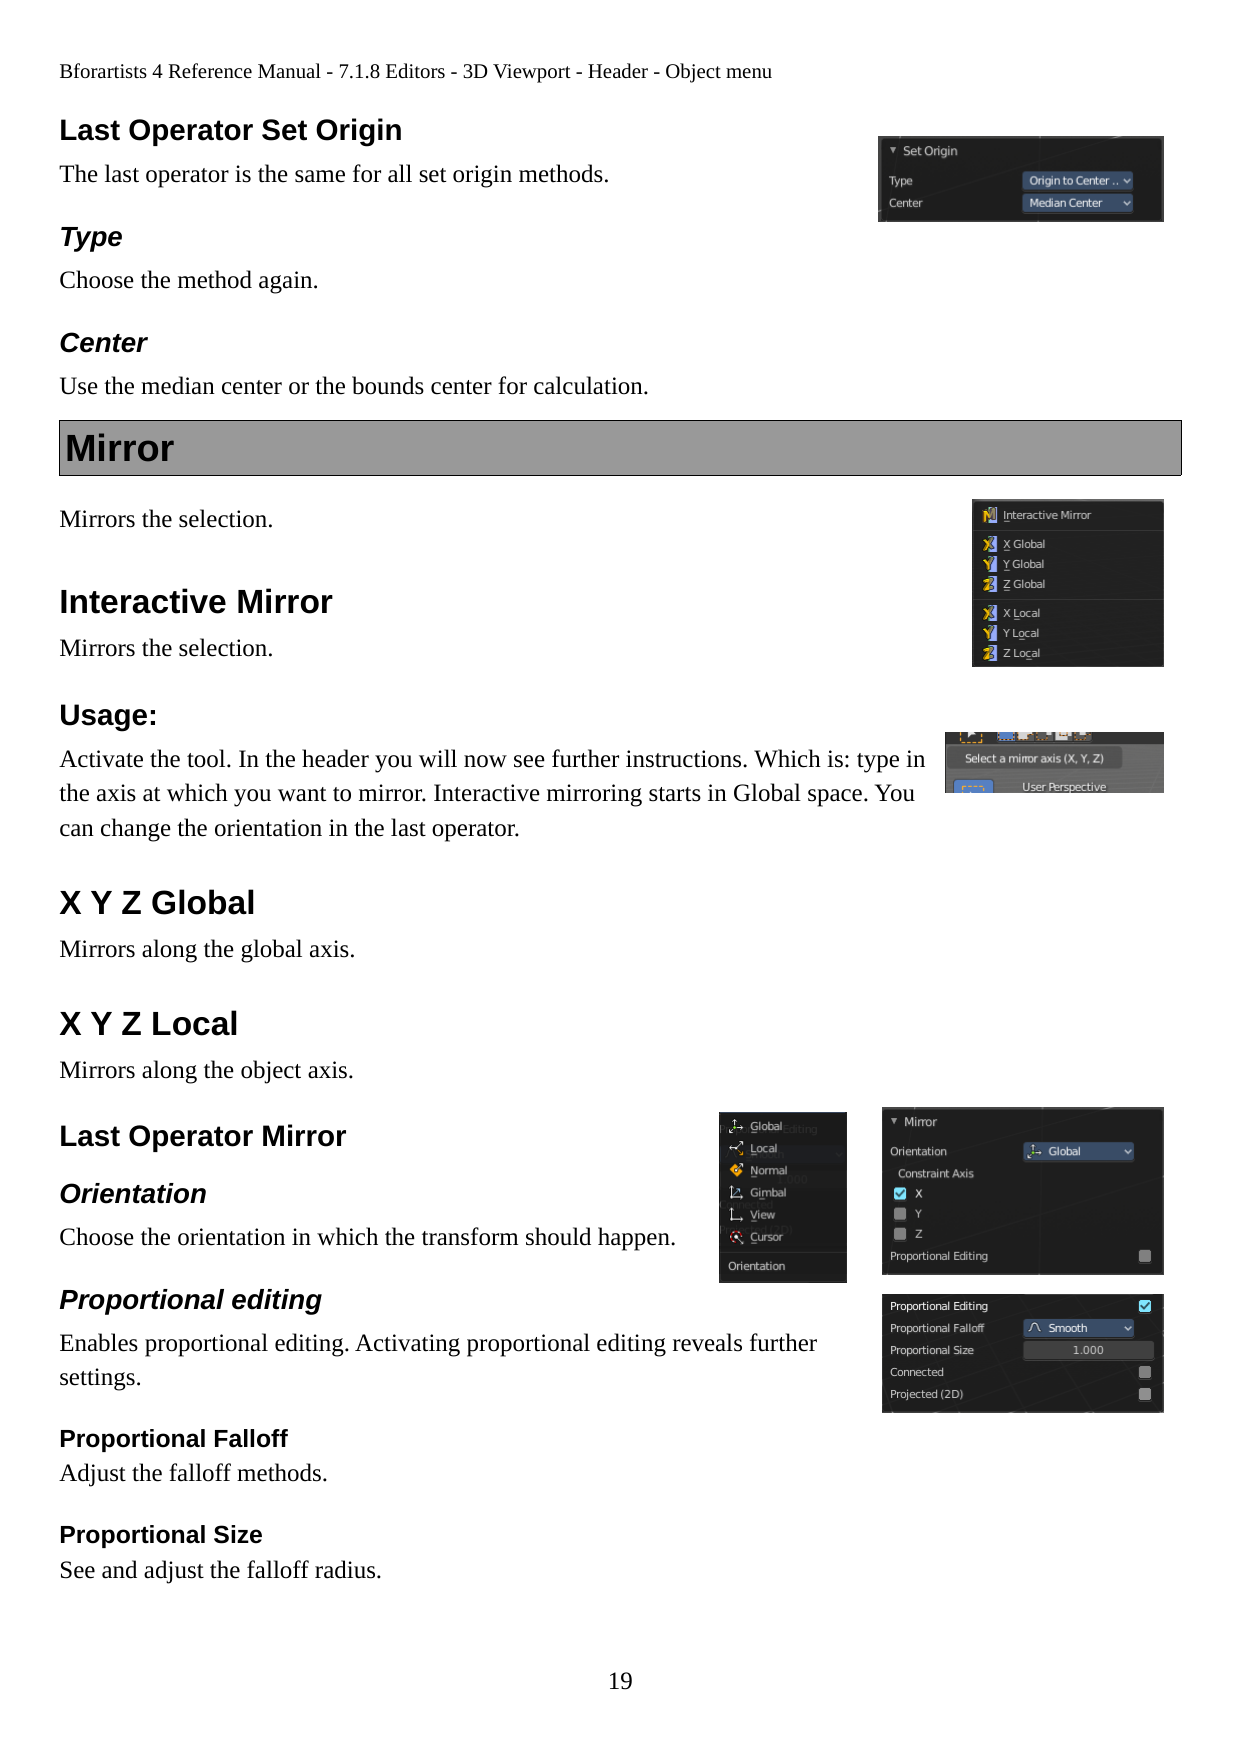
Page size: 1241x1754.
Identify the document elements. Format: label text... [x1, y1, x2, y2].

text Choose the method again. [59, 265, 1181, 294]
text Choose the orientation in which the transform should happen. [59, 1222, 719, 1250]
text Use the median center or the bounds center for calculation. [59, 371, 1181, 400]
picture [882, 1107, 1164, 1275]
subtitle Type [59, 221, 1181, 252]
subtitle Proportional Size [59, 1520, 1181, 1548]
text Activate the tool. In the header you will now see further instructions. Which is: type in the axis at which you want to mirror. Interactive mirroring starts in Global space. You can change the orientation in the last operator. [59, 744, 1181, 841]
text Mirrors along the object axis. [59, 1055, 1181, 1083]
picture [719, 1112, 847, 1283]
subtitle X Y Z Local [59, 1003, 1181, 1042]
subtitle [1164, 1177, 1181, 1209]
text Mirrors the selection. [59, 633, 972, 662]
subtitle [847, 1118, 882, 1152]
subtitle Proportional Falloff [59, 1424, 1181, 1452]
picture [878, 136, 1164, 222]
text The last operator is the same for all set origin methods. [59, 159, 878, 188]
subtitle [847, 1177, 882, 1209]
text See and adjust the falloff radius. [59, 1555, 1181, 1583]
subtitle Last Operator Mirror [59, 1118, 719, 1152]
table_header Mirror [60, 421, 1181, 475]
text Mirrors along the global axis. [59, 934, 1181, 962]
subtitle Proportional editing [59, 1283, 1181, 1315]
subtitle Usage: [59, 697, 1181, 731]
subtitle [1164, 582, 1181, 621]
subtitle Interactive Mirror [59, 582, 972, 621]
text Enables proportional editing. Activating proportional editing reveals further settings. [59, 1328, 882, 1391]
picture [945, 732, 1164, 793]
picture [972, 499, 1164, 667]
subtitle [1164, 1118, 1181, 1152]
text Adjust the falloff methods. [59, 1458, 1181, 1487]
subtitle Center [59, 327, 1181, 358]
subtitle Orientation [59, 1177, 719, 1209]
subtitle Last Operator Set Origin [59, 113, 1181, 147]
subtitle X Y Z Global [59, 882, 1181, 921]
text [1164, 504, 1181, 533]
text [1164, 633, 1181, 662]
text Mirrors the selection. [59, 504, 972, 533]
picture [882, 1294, 1164, 1413]
